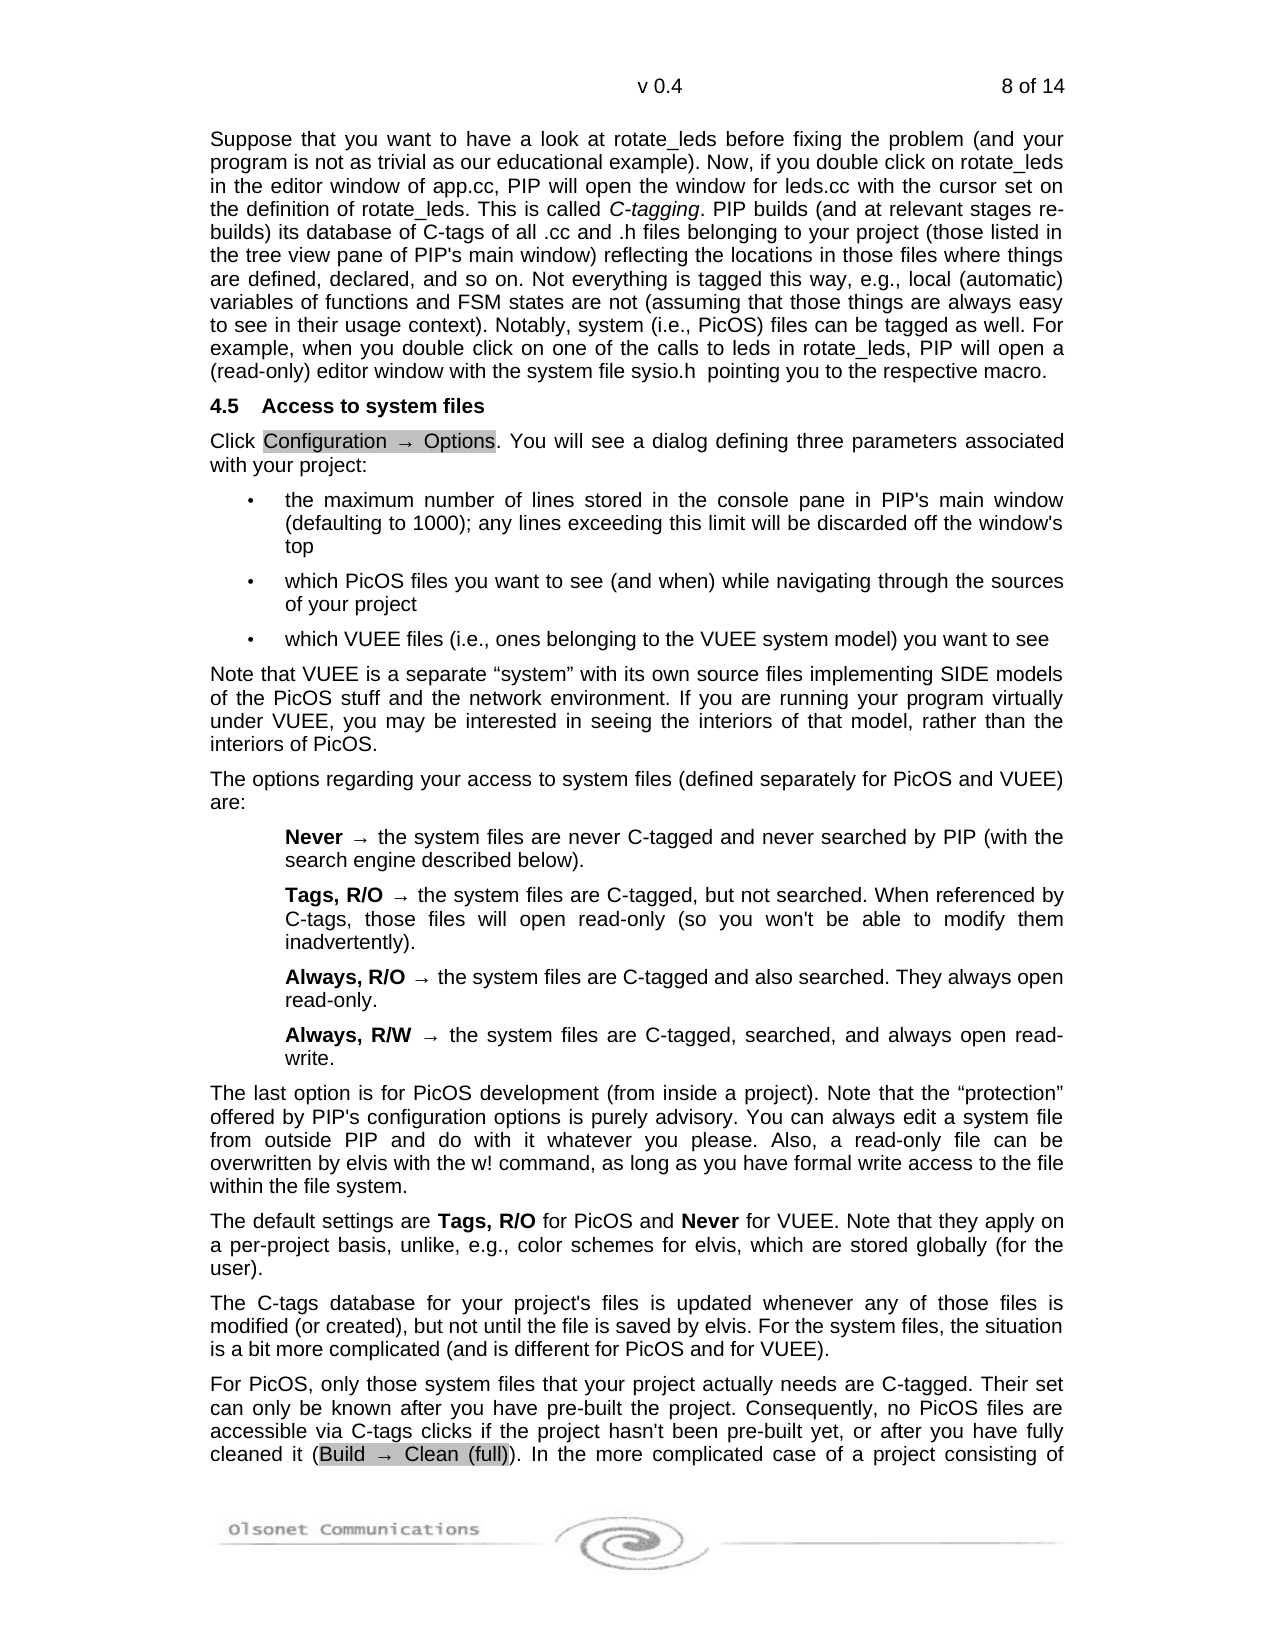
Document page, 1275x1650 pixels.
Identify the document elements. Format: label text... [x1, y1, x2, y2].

text The C-tags database for your project's files is updated whenever any of those files is modified (or created), but not until the file is saved by elvis. For the system files, the situation is a bit more complicated (and is different for PicOS and for VUEE). [210, 1291, 1065, 1361]
list which VUEE files (i.e., ones belonging to the VUEE system model) you want to see [247, 628, 1065, 651]
text Note that VUEE is a separate “system” with its own source files implementing SIDE models of the PicOS stuff and the network environment. If you are running your program virtually under VUEE, you may be interested in seeing the interiors of that model, rather than the interiors of PicOS. [210, 663, 1065, 756]
text Suppose that you want to have a look at rotate_leds before fixing the problem (and your program is not as trivial as our educational example). Now, if you double click on rotate_leds in the editor window of app.cc, PIP will open the window for leds.cc with the cursor set on the definition of rotate_leds. This is called C-tagging. PIP builds (and at relevant stages re-builds) its database of C-tags of all .cc and .h files belonging to your project (those listed in the tree view pane of PIP's main window) reflecting the locations in those files where things are defined, declared, and so on. Not everything is tagged this way, e.g., local (automatic) variables of functions and FSM states are not (assuming that those things are always easy to see in their usage context). Notably, system (i.e., PicOS) files can be tagged as well. For example, when you double click on one of the calls to leds in rotate_leds, PIP will open a (read-only) editor window with the system file sysio.h pointing you to the respective macro. [210, 128, 1065, 383]
text Never → the system files are never C-tagged and never searched by PIP (with the search engine described below). [285, 826, 1065, 872]
list the maximum number of lines stored in the console pane in PIP's main window (defaulting to 1000); any lines exceeding this limit will be discarded off the window's top [247, 488, 1065, 558]
text Always, R/W → the system files are C-tagged, searched, and always open read-write. [285, 1024, 1065, 1070]
text The default settings are Tags, R/O for PicOS and Never for VUEE. Note that they apply on a per-project basis, unlike, e.g., color schemes for elvis, which are stored globally (for the user). [210, 1210, 1065, 1279]
subtitle Access to system files [210, 395, 1065, 418]
text The options regarding your access to system files (defined separately for PicOS and VUEE) are: [210, 768, 1065, 814]
text Click Configuration → Options. You will see a dialog defining three parameters associated with your project: [210, 430, 1065, 476]
list which PicOS files you want to see (and when) while navigating through the sources of your project [247, 570, 1065, 616]
text Tags, R/O → the system files are C-tagged, but not searched. When referenced by C-tags, those files will open read-only (so you won't be able to modify them inadvertently). [285, 884, 1065, 954]
picture [210, 1501, 1065, 1593]
text For PicOS, only those system files that your project actually needs are C-tagged. Their set can only be known after you have pre-built the project. Consequently, no PicOS files are accessible via C-tags clicks if the project hasn't been pre-built yet, or after you have fully cleaned it (Build → Clean (full)). In the more complicated case of a project consisting of [210, 1373, 1065, 1466]
text Always, R/O → the system files are C-tagged and also searched. They always open read-only. [285, 966, 1065, 1012]
text The last option is for PicOS development (from inside a project). Note that the “protection” offered by PIP's configuration options is purely advisory. You can always edit a system file from outside PIP and do with it whatever you please. Also, a read-only file can be overwritten by elvis with the w! command, as long as you have formal write access to the file within the file system. [210, 1082, 1065, 1198]
